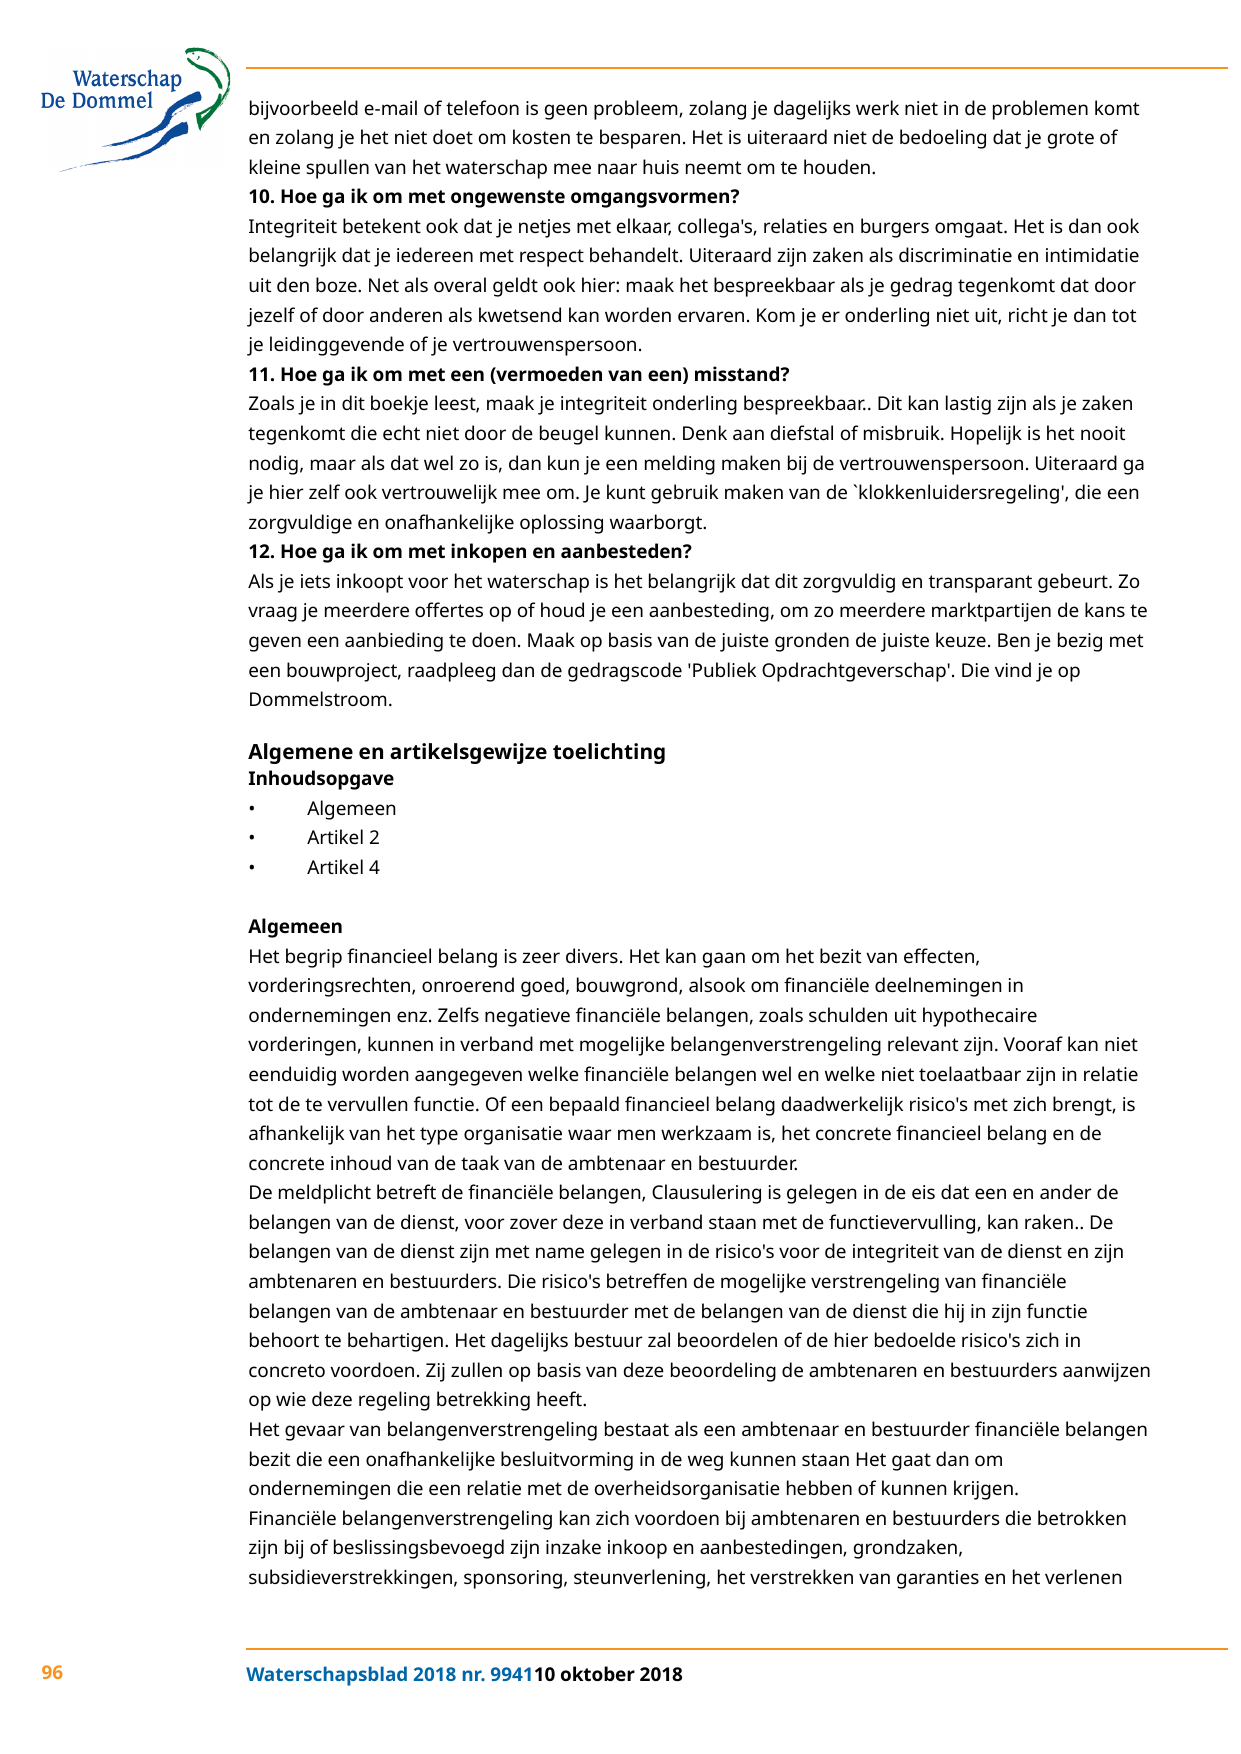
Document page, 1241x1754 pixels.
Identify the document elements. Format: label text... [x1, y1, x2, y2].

list Artikel 2 [248, 824, 1152, 850]
text De meldplicht betreft de financiële belangen, Clausulering is gelegen in de eis dat een en ander de belangen van de dienst, voor zover deze in verband staan met de functievervulling, kan raken.. De belangen van de dienst zijn met name gelegen in de risico's voor de integriteit van de dienst en zijn ambtenaren en bestuurders. Die risico's betreffen de mogelijke verstrengeling van financiële belangen van de ambtenaar en bestuurder met de belangen van de dienst die hij in zijn functie behoort te behartigen. Het dagelijks bestuur zal beoordelen of de hier bedoelde risico's zich in concreto voordoen. Zij zullen op basis van deze beoordeling de ambtenaren en bestuurders aanwijzen op wie deze regeling betrekking heeft. [248, 1179, 1152, 1412]
text Algemene en artikelsgewijze toelichting [248, 737, 1152, 765]
text Financiële belangenverstrengeling kan zich voordoen bij ambtenaren en bestuurders die betrokken zijn bij of beslissingsbevoegd zijn inzake inkoop en aanbestedingen, grondzaken, subsidieverstrekkingen, sponsoring, steunverlening, het verstrekken van garanties en het verlenen [248, 1505, 1152, 1590]
text Zoals je in dit boekje leest, maak je integriteit onderling bespreekbaar.. Dit kan lastig zijn als je zaken tegenkomt die echt niet door de beugel kunnen. Denk aan diefstal of misbruik. Hopelijk is het nooit nodig, maar als dat wel zo is, dan kun je een melding maken bij de vertrouwenspersoon. Uiteraard ga je hier zelf ook vertrouwelijk mee om. Je kunt gebruik maken van de `klokkenluidersregeling', die een zorgvuldige en onafhankelijke oplossing waarborgt. [248, 391, 1152, 535]
list Artikel 4 [248, 854, 1152, 880]
text 11. Hoe ga ik om met een (vermoeden van een) misstand? [248, 361, 1152, 387]
text Het gevaar van belangenverstrengeling bestaat als een ambtenaar en bestuurder financiële belangen bezit die een onafhankelijke besluitvorming in de weg kunnen staan Het gaat dan om ondernemingen die een relatie met de overheidsorganisatie hebben of kunnen krijgen. [248, 1416, 1152, 1501]
text 10. Hoe ga ik om met ongewenste omgangsvormen? [248, 183, 1152, 209]
text Algemeen [248, 913, 1152, 939]
text Als je iets inkoopt voor het waterschap is het belangrijk dat dit zorgvuldig en transparant gebeurt. Zo vraag je meerdere offertes op of houd je een aanbesteding, om zo meerdere marktpartijen de kans te geven een aanbieding te doen. Maak op basis van de juiste gronden de juiste keuze. Ben je bezig met een bouwproject, raadpleeg dan de gedragscode 'Publiek Opdrachtgeverschap'. Die vind je op Dommelstroom. [248, 568, 1152, 712]
text Inhoudsopgave [248, 765, 1152, 791]
text bijvoorbeeld e-mail of telefoon is geen probleem, zolang je dagelijks werk niet in de problemen komt en zolang je het niet doet om kosten te besparen. Het is uiteraard niet de bedoeling dat je grote of kleine spullen van het waterschap mee naar huis neemt om te houden. [248, 95, 1152, 180]
list Algemeen [248, 795, 1152, 821]
text Integriteit betekent ook dat je netjes met elkaar, collega's, relaties en burgers omgaat. Het is dan ook belangrijk dat je iedereen met respect behandelt. Uiteraard zijn zaken als discriminatie en intimidatie uit den boze. Net als overal geldt ook hier: maak het bespreekbaar als je gedrag tegenkomt dat door jezelf of door anderen als kwetsend kan worden ervaren. Kom je er onderling niet uit, richt je dan tot je leidinggevende of je vertrouwenspersoon. [248, 213, 1152, 357]
text 12. Hoe ga ik om met inkopen en aanbesteden? [248, 538, 1152, 564]
picture [41, 47, 231, 172]
text Het begrip financieel belang is zeer divers. Het kan gaan om het bezit van effecten, vorderingsrechten, onroerend goed, bouwgrond, alsook om financiële deelnemingen in ondernemingen enz. Zelfs negatieve financiële belangen, zoals schulden uit hypothecaire vorderingen, kunnen in verband met mogelijke belangenverstrengeling relevant zijn. Vooraf kan niet eenduidig worden aangegeven welke financiële belangen wel en welke niet toelaatbaar zijn in relatie tot de te vervullen functie. Of een bepaald financieel belang daadwerkelijk risico's met zich brengt, is afhankelijk van het type organisatie waar men werkzaam is, het concrete financieel belang en de concrete inhoud van de taak van de ambtenaar en bestuurder. [248, 943, 1152, 1176]
